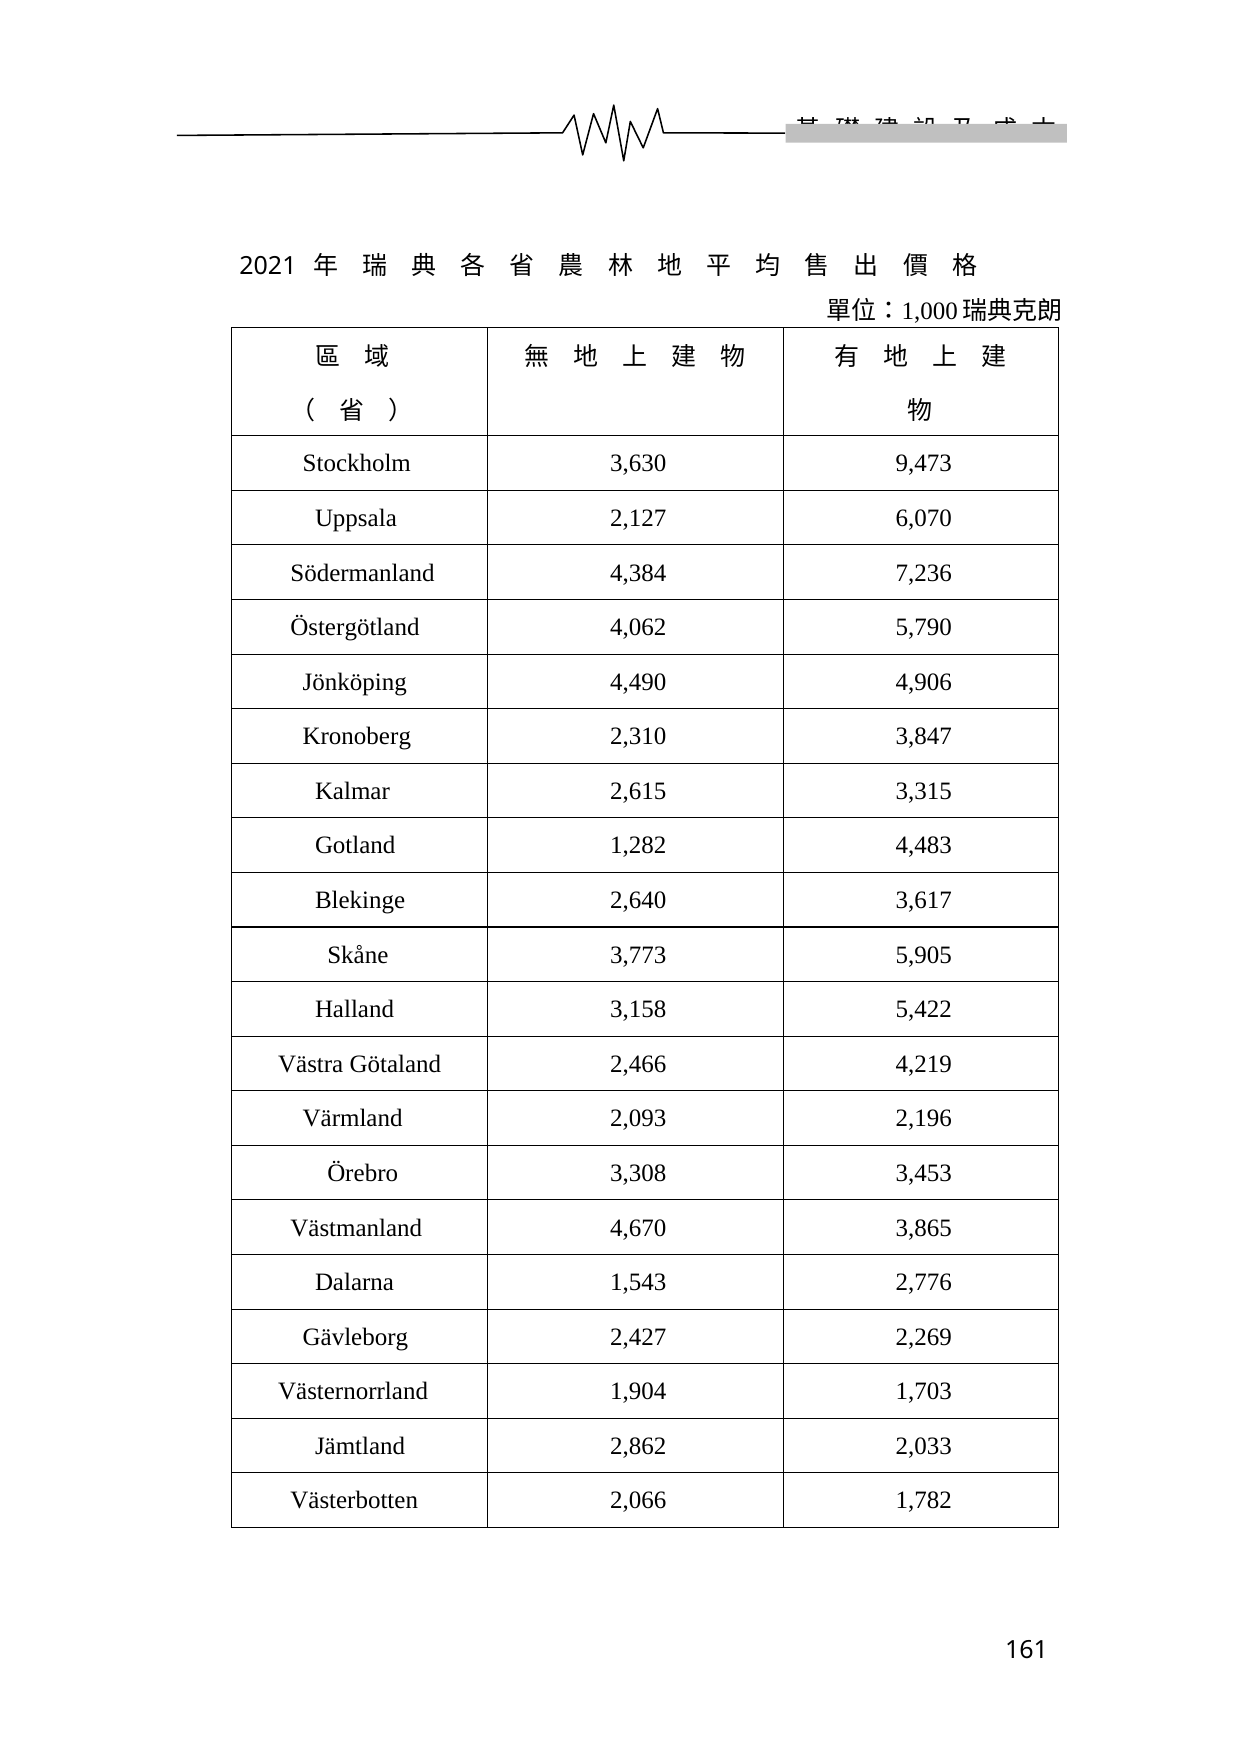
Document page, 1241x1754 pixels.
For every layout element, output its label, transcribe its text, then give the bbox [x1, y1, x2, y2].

table_cell Kronoberg [232, 709, 487, 763]
table_cell 5,790 [784, 600, 1058, 653]
table_cell 1,282 [488, 818, 783, 872]
table_cell 4,483 [784, 818, 1058, 872]
table_cell Gävleborg [232, 1310, 487, 1363]
table_cell 2,466 [488, 1037, 783, 1090]
table_cell 4,062 [488, 600, 783, 653]
table_cell 4,670 [488, 1200, 783, 1254]
table_cell 3,617 [784, 873, 1058, 926]
table_cell Halland [232, 982, 487, 1036]
table_cell Västernorrland [232, 1364, 487, 1418]
table_cell 3,865 [784, 1200, 1058, 1254]
table_cell 3,773 [488, 928, 783, 981]
table_cell 9,473 [784, 436, 1058, 490]
table_cell 3,630 [488, 436, 783, 490]
table_cell 7,236 [784, 545, 1058, 599]
table_cell 6,070 [784, 491, 1058, 544]
table_cell 2,615 [488, 764, 783, 817]
table_cell 2,776 [784, 1255, 1058, 1308]
table_cell Jämtland [232, 1419, 487, 1472]
table_cell Gotland [232, 818, 487, 872]
table_cell Värmland [232, 1091, 487, 1145]
table_cell 3,315 [784, 764, 1058, 817]
table_cell Jönköping [232, 655, 487, 708]
table_cell 3,847 [784, 709, 1058, 763]
table_cell 2,269 [784, 1310, 1058, 1363]
table_cell 2,033 [784, 1419, 1058, 1472]
table_cell 3,308 [488, 1146, 783, 1199]
table_cell Stockholm [232, 436, 487, 490]
table_cell Skåne [232, 928, 487, 981]
table_cell 1,703 [784, 1364, 1058, 1418]
text 2021年瑞典各省農林地平均售出價格 [178, 237, 1063, 291]
table_cell 5,422 [784, 982, 1058, 1036]
table_cell 1,782 [784, 1473, 1058, 1527]
table_cell Blekinge [232, 873, 487, 926]
text 單位：1,000瑞典克朗 [178, 291, 1063, 327]
table_cell 5,905 [784, 928, 1058, 981]
table_cell 3,158 [488, 982, 783, 1036]
table_cell 4,490 [488, 655, 783, 708]
table_cell Östergötland [232, 600, 487, 653]
table_cell Uppsala [232, 491, 487, 544]
table_cell Södermanland [232, 545, 487, 599]
table_cell Kalmar [232, 764, 487, 817]
table_cell 4,384 [488, 545, 783, 599]
table_cell Dalarna [232, 1255, 487, 1308]
table_cell 2,127 [488, 491, 783, 544]
table_cell 2,066 [488, 1473, 783, 1527]
table_cell 2,310 [488, 709, 783, 763]
table_cell 2,093 [488, 1091, 783, 1145]
table_header 有地上建物 [784, 328, 1058, 435]
table_cell Västmanland [232, 1200, 487, 1254]
table_cell 2,196 [784, 1091, 1058, 1145]
table_cell Örebro [232, 1146, 487, 1199]
table_cell 2,862 [488, 1419, 783, 1472]
table_cell 4,906 [784, 655, 1058, 708]
table_header 無地上建物 [488, 328, 783, 435]
table_cell Västerbotten [232, 1473, 487, 1527]
table_cell 4,219 [784, 1037, 1058, 1090]
table_header 區域（省） [232, 328, 487, 435]
table_cell 2,427 [488, 1310, 783, 1363]
table_cell 1,904 [488, 1364, 783, 1418]
table_cell 3,453 [784, 1146, 1058, 1199]
table_cell Västra Götaland [232, 1037, 487, 1090]
table_cell 1,543 [488, 1255, 783, 1308]
table_cell 2,640 [488, 873, 783, 926]
